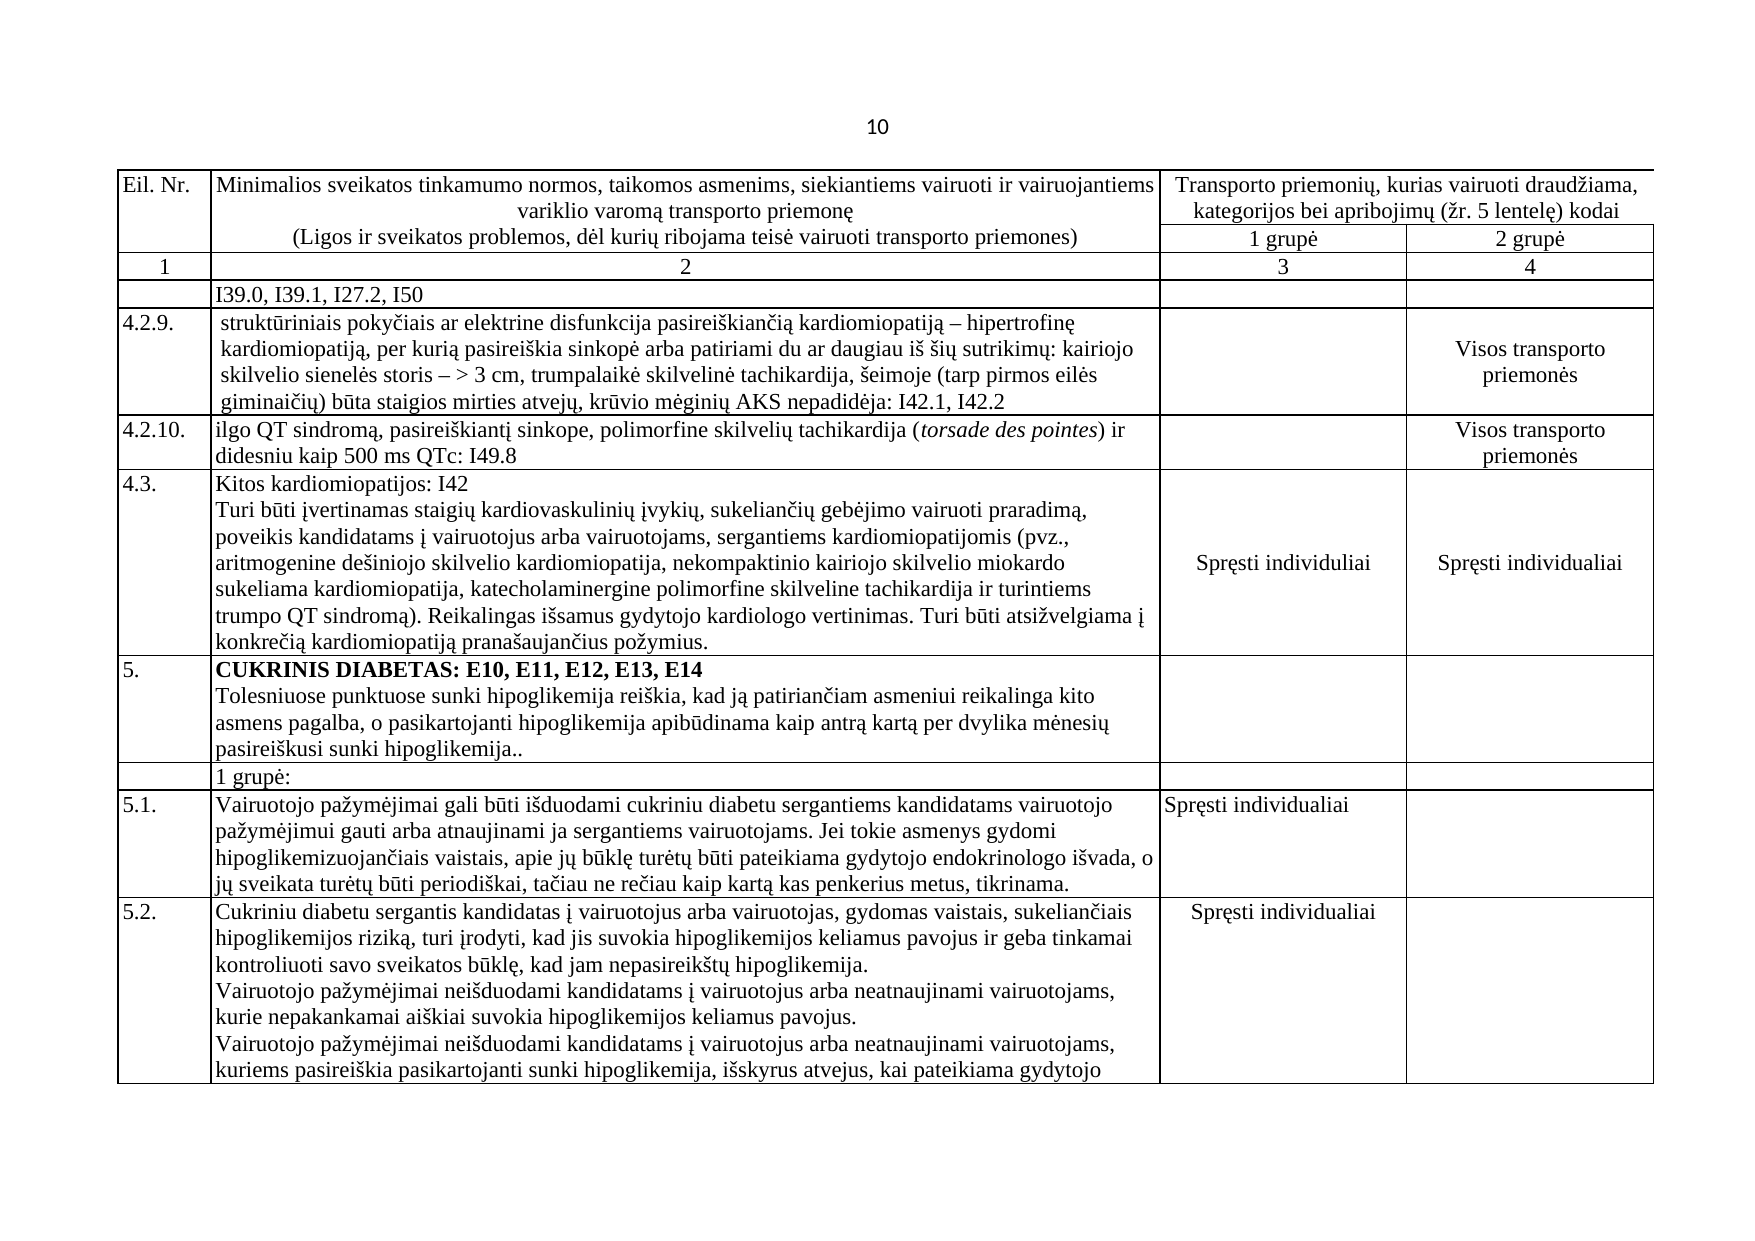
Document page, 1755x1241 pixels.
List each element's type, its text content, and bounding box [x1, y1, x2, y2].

table_cell Spręsti individualiai [1161, 791, 1406, 896]
table_cell 5.2. [119, 898, 210, 1082]
table_cell 1 grupė [1161, 225, 1406, 251]
table_cell 4.2.10. [119, 416, 210, 468]
table_cell Kitos kardiomiopatijos: I42 Turi būti įvertinamas staigių kardiovaskulinių įvykių, sukeliančių gebėjimo vairuoti praradimą, poveikis kandidatams į vairuotojus arba vairuotojams, sergantiems kardiomiopatijomis (pvz., aritmogenine dešiniojo skilvelio kardiomiopatija, nekompaktinio kairiojo skilvelio miokardo sukeliama kardiomiopatija, katecholaminergine polimorfine skilveline tachikardija ir turintiems trumpo QT sindromą). Reikalingas išsamus gydytojo kardiologo vertinimas. Turi būti atsižvelgiama į konkrečią kardiomiopatiją pranašaujančius požymius. [212, 470, 1159, 654]
table_header Eil. Nr. [119, 171, 210, 251]
table_cell [1161, 763, 1406, 789]
table_cell 4 [1407, 253, 1653, 279]
table_cell [1407, 791, 1653, 896]
table_cell [119, 281, 210, 307]
table_cell 4.2.9. [119, 309, 210, 414]
table_cell Spręsti individuliai [1161, 470, 1406, 654]
table_cell 5. [119, 656, 210, 761]
table_cell [1161, 281, 1406, 307]
table_cell Visos transporto priemonės [1407, 309, 1653, 414]
table_cell 5.1. [119, 791, 210, 896]
table_cell struktūriniais pokyčiais ar elektrine disfunkcija pasireiškiančią kardiomiopatiją – hipertrofinę kardiomiopatiją, per kurią pasireiškia sinkopė arba patiriami du ar daugiau iš šių sutrikimų: kairiojo skilvelio sienelės storis – > 3 cm, trumpalaikė skilvelinė tachikardija, šeimoje (tarp pirmos eilės giminaičių) būta staigios mirties atvejų, krūvio mėginių AKS nepadidėja: I42.1, I42.2 [212, 309, 1159, 414]
table_cell 2 grupė [1407, 225, 1653, 251]
table_cell 1 [119, 253, 210, 279]
table_cell Cukriniu diabetu sergantis kandidatas į vairuotojus arba vairuotojas, gydomas vaistais, sukeliančiais hipoglikemijos riziką, turi įrodyti, kad jis suvokia hipoglikemijos keliamus pavojus ir geba tinkamai kontroliuoti savo sveikatos būklę, kad jam nepasireikštų hipoglikemija. Vairuotojo pažymėjimai neišduodami kandidatams į vairuotojus arba neatnaujinami vairuotojams, kurie nepakankamai aiškiai suvokia hipoglikemijos keliamus pavojus. Vairuotojo pažymėjimai neišduodami kandidatams į vairuotojus arba neatnaujinami vairuotojams, kuriems pasireiškia pasikartojanti sunki hipoglikemija, išskyrus atvejus, kai pateikiama gydytojo [212, 898, 1159, 1082]
table_header Minimalios sveikatos tinkamumo normos, taikomos asmenims, siekiantiems vairuoti ir vairuojantiems variklio varomą transporto priemonę (Ligos ir sveikatos problemos, dėl kurių ribojama teisė vairuoti transporto priemones) [212, 171, 1159, 251]
table_cell 2 [212, 253, 1159, 279]
table_cell [1161, 416, 1406, 468]
table_cell [1407, 656, 1653, 761]
table_header Transporto priemonių, kurias vairuoti draudžiama, kategorijos bei apribojimų (žr. 5 lentelę) kodai [1161, 171, 1653, 223]
table_cell 1 grupė: [212, 763, 1159, 789]
table_cell [1407, 763, 1653, 789]
table_cell [1161, 656, 1406, 761]
table_cell CUKRINIS DIABETAS: E10, E11, E12, E13, E14 Tolesniuose punktuose sunki hipoglikemija reiškia, kad ją patiriančiam asmeniui reikalinga kito asmens pagalba, o pasikartojanti hipoglikemija apibūdinama kaip antrą kartą per dvylika mėnesių pasireiškusi sunki hipoglikemija.. [212, 656, 1159, 761]
table_cell [119, 763, 210, 789]
table_cell Spręsti individualiai [1407, 470, 1653, 654]
table_cell I39.0, I39.1, I27.2, I50 [212, 281, 1159, 307]
table_cell [1407, 281, 1653, 307]
table_cell Vairuotojo pažymėjimai gali būti išduodami cukriniu diabetu sergantiems kandidatams vairuotojo pažymėjimui gauti arba atnaujinami ja sergantiems vairuotojams. Jei tokie asmenys gydomi hipoglikemizuojančiais vaistais, apie jų būklę turėtų būti pateikiama gydytojo endokrinologo išvada, o jų sveikata turėtų būti periodiškai, tačiau ne rečiau kaip kartą kas penkerius metus, tikrinama. [212, 791, 1159, 896]
table_cell [1407, 898, 1653, 1082]
table_cell 4.3. [119, 470, 210, 654]
table_cell Spręsti individualiai [1161, 898, 1406, 1082]
table_cell Visos transporto priemonės [1407, 416, 1653, 468]
table_cell ilgo QT sindromą, pasireiškiantį sinkope, polimorfine skilvelių tachikardija (torsade des pointes) ir didesniu kaip 500 ms QTc: I49.8 [212, 416, 1159, 468]
table_cell [1161, 309, 1406, 414]
table_cell 3 [1161, 253, 1406, 279]
